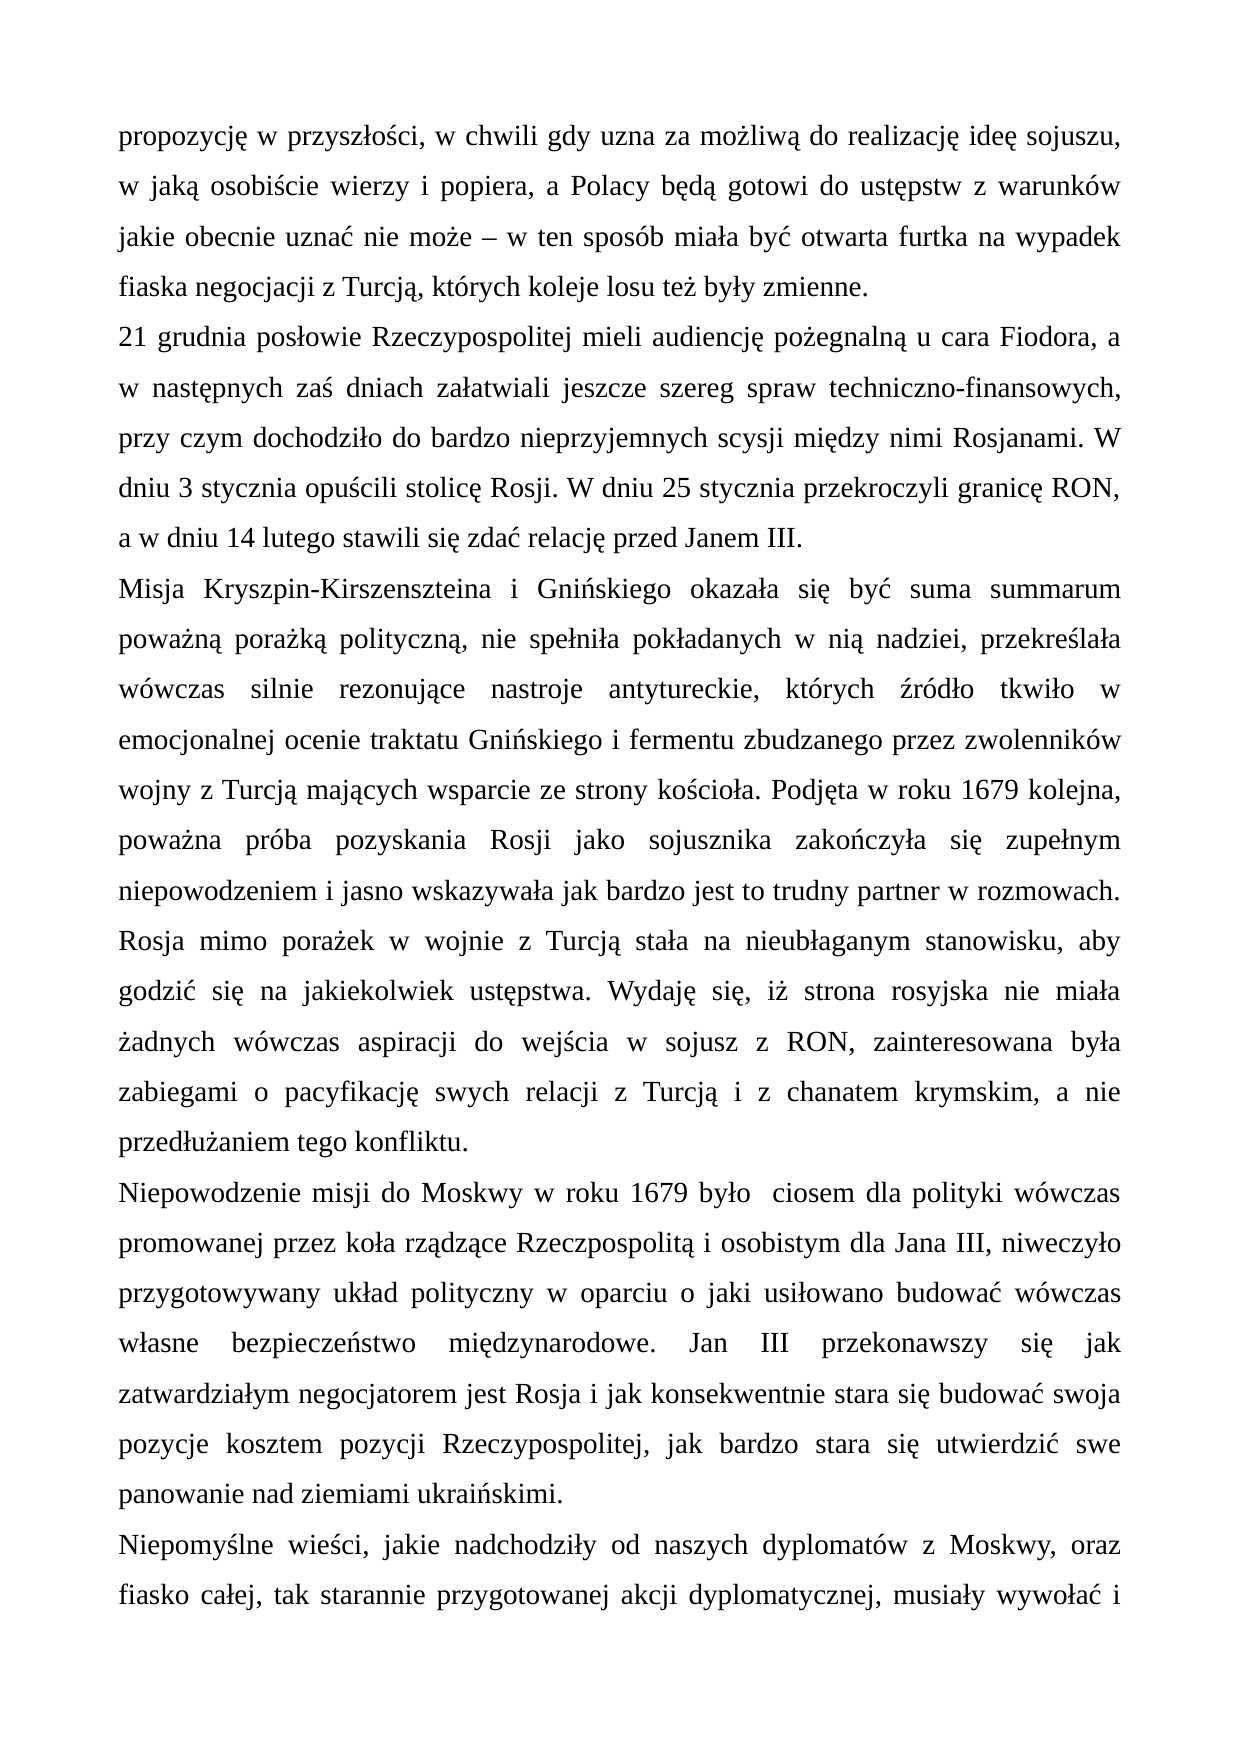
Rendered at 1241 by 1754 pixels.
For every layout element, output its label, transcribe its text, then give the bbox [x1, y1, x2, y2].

text Niepowodzenie misji do Moskwy w roku 1679 było ciosem dla polityki wówczas promowanej przez koła rządzące Rzeczpospolitą i osobistym dla Jana III, niweczyło przygotowywany układ polityczny w oparciu o jaki usiłowano budować wówczas własne bezpieczeństwo międzynarodowe. Jan III przekonawszy się jak zatwardziałym negocjatorem jest Rosja i jak konsekwentnie stara się budować swoja pozycje kosztem pozycji Rzeczypospolitej, jak bardzo stara się utwierdzić swe panowanie nad ziemiami ukraińskimi. [118, 1175, 1122, 1510]
text propozycję w przyszłości, w chwili gdy uzna za możliwą do realizację ideę sojuszu, w jaką osobiście wierzy i popiera, a Polacy będą gotowi do ustępstw z warunków jakie obecnie uznać nie może – w ten sposób miała być otwarta furtka na wypadek fiaska negocjacji z Turcją, których koleje losu też były zmienne. [118, 118, 1122, 303]
text Niepomyślne wieści, jakie nadchodziły od naszych dyplomatów z Moskwy, oraz fiasko całej, tak starannie przygotowanej akcji dyplomatycznej, musiały wywołać i [118, 1527, 1122, 1611]
text Misja Kryszpin-Kirszenszteina i Gnińskiego okazała się być suma summarum poważną porażką polityczną, nie spełniła pokładanych w nią nadziei, przekreślała wówczas silnie rezonujące nastroje antytureckie, których źródło tkwiło w emocjonalnej ocenie traktatu Gnińskiego i fermentu zbudzanego przez zwolenników wojny z Turcją mających wsparcie ze strony kościoła. Podjęta w roku 1679 kolejna, poważna próba pozyskania Rosji jako sojusznika zakończyła się zupełnym niepowodzeniem i jasno wskazywała jak bardzo jest to trudny partner w rozmowach. Rosja mimo porażek w wojnie z Turcją stała na nieubłaganym stanowisku, aby godzić się na jakiekolwiek ustępstwa. Wydaję się, iż strona rosyjska nie miała żadnych wówczas aspiracji do wejścia w sojusz z RON, zainteresowana była zabiegami o pacyfikację swych relacji z Turcją i z chanatem krymskim, a nie przedłużaniem tego konfliktu. [118, 571, 1122, 1158]
text 21 grudnia posłowie Rzeczypospolitej mieli audiencję pożegnalną u cara Fiodora, a w następnych zaś dniach załatwiali jeszcze szereg spraw techniczno-finansowych, przy czym dochodziło do bardzo nieprzyjemnych scysji między nimi Rosjanami. W dniu 3 stycznia opuścili stolicę Rosji. W dniu 25 stycznia przekroczyli granicę RON, a w dniu 14 lutego stawili się zdać relację przed Janem III. [118, 319, 1122, 554]
